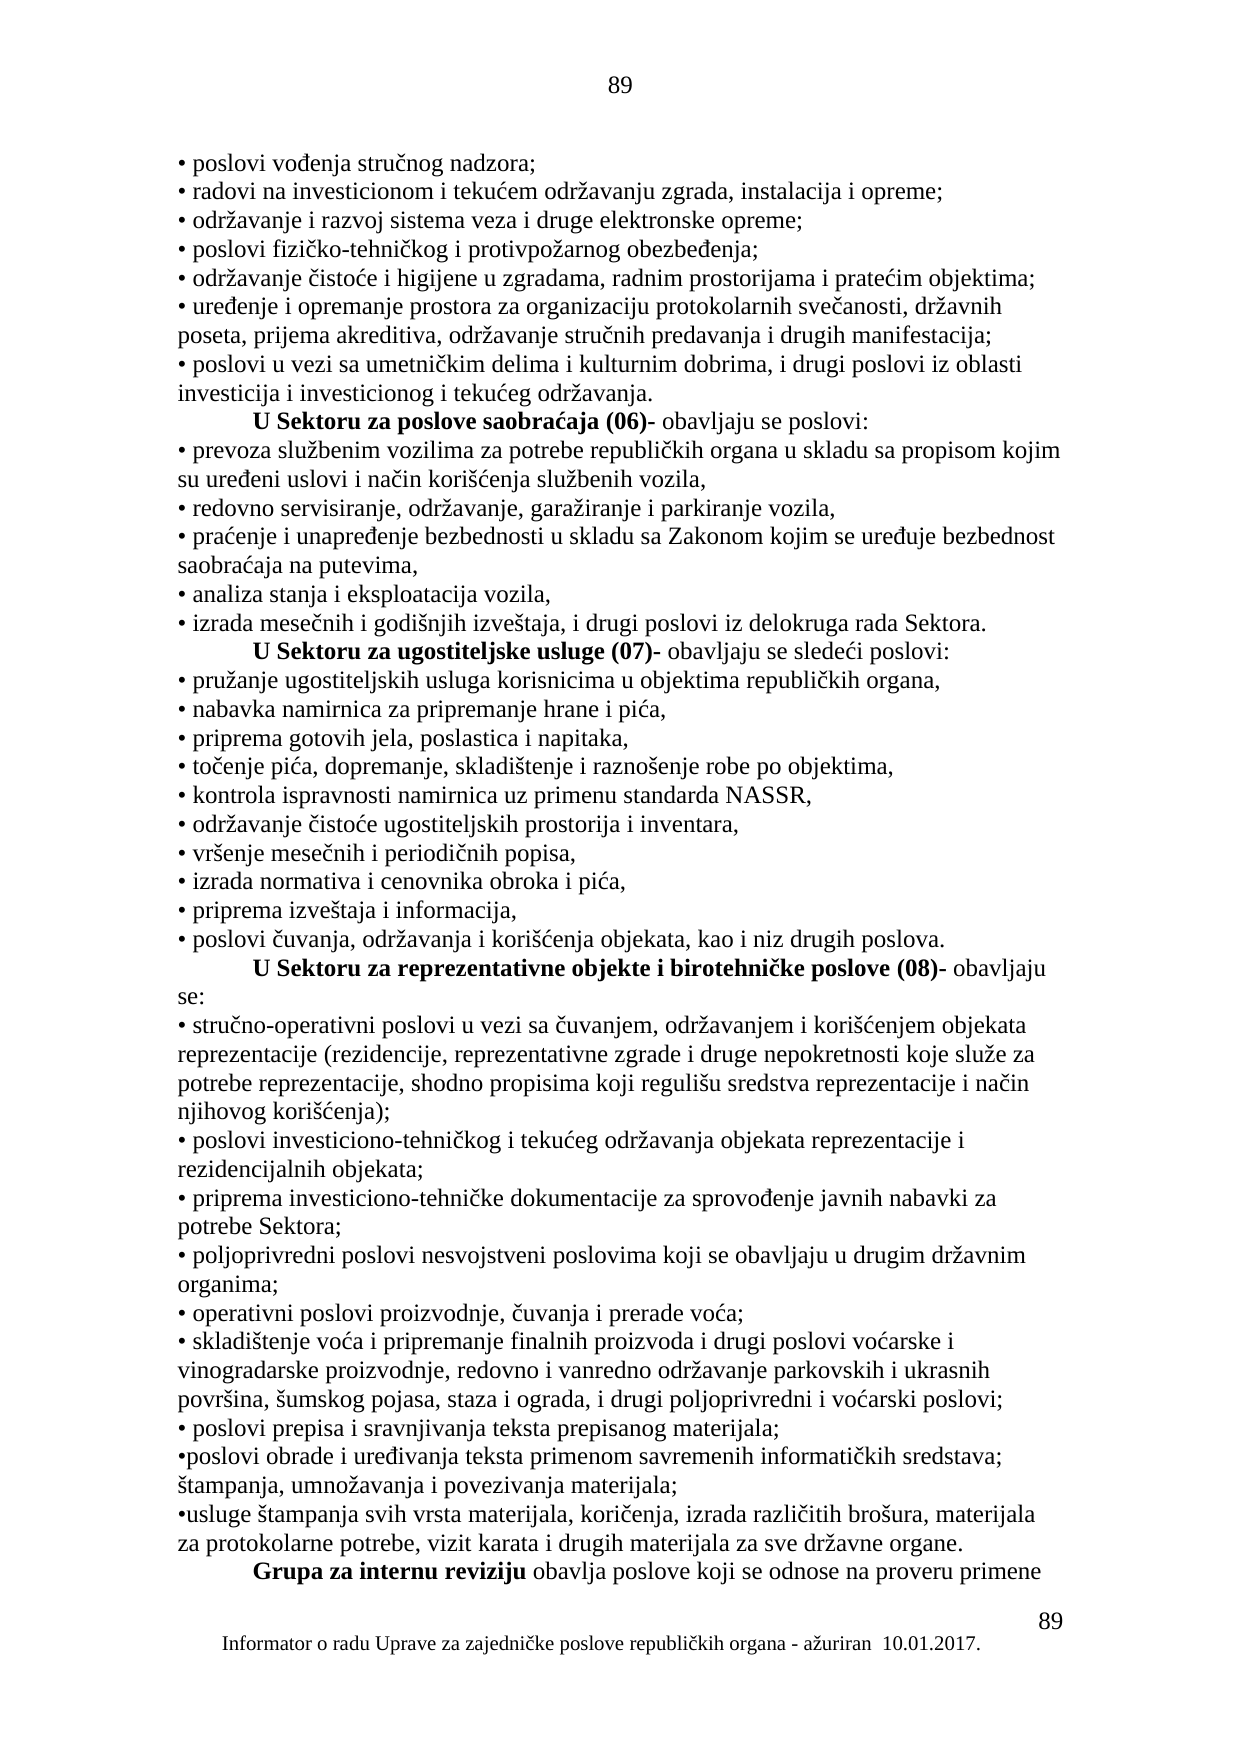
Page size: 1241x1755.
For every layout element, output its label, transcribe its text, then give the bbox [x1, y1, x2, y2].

text • poslovi vođenja stručnog nadzora; • radovi na investicionom i tekućem održavanju zgrada, instalacija i opreme; • održavanje i razvoj sistema veza i druge elektronske opreme; • poslovi fizičko-tehničkog i protivpožarnog obezbeđenja; • održavanje čistoće i higijene u zgradama, radnim prostorijama i pratećim objektima; • uređenje i opremanje prostora za organizaciju protokolarnih svečanosti, državnih poseta, prijema akreditiva, održavanje stručnih predavanja i drugih manifestacija; • poslovi u vezi sa umetničkim delima i kulturnim dobrima, i drugi poslovi iz oblasti investicija i investicionog i tekućeg održavanja. U Sektoru za poslove saobraćaja (06)- obavlјaju se poslovi: • prevoza službenim vozilima za potrebe republičkih organa u skladu sa propisom kojim su uređeni uslovi i način korišćenja službenih vozila, • redovno servisiranje, održavanje, garažiranje i parkiranje vozila, • praćenje i unapređenje bezbednosti u skladu sa Zakonom kojim se uređuje bezbednost saobraćaja na putevima, • analiza stanja i eksploatacija vozila, • izrada mesečnih i godišnjih izveštaja, i drugi poslovi iz delokruga rada Sektora. U Sektoru za ugostitelјske usluge (07)- obavlјaju se sledeći poslovi: • pružanje ugostitelјskih usluga korisnicima u objektima republičkih organa, • nabavka namirnica za pripremanje hrane i pića, • priprema gotovih jela, poslastica i napitaka, • točenje pića, dopremanje, skladištenje i raznošenje robe po objektima, • kontrola ispravnosti namirnica uz primenu standarda NASSR, • održavanje čistoće ugostitelјskih prostorija i inventara, • vršenje mesečnih i periodičnih popisa, • izrada normativa i cenovnika obroka i pića, • priprema izveštaja i informacija, • poslovi čuvanja, održavanja i korišćenja objekata, kao i niz drugih poslova. U Sektoru za reprezentativne objekte i birotehničke poslove (08)- obavlјaju se: • stručno-operativni poslovi u vezi sa čuvanjem, održavanjem i korišćenjem objekata reprezentacije (rezidencije, reprezentativne zgrade i druge nepokretnosti koje služe za potrebe reprezentacije, shodno propisima koji regulišu sredstva reprezentacije i način njihovog korišćenja); • poslovi investiciono-tehničkog i tekućeg održavanja objekata reprezentacije i rezidencijalnih objekata; • priprema investiciono-tehničke dokumentacije za sprovođenje javnih nabavki za potrebe Sektora; • polјoprivredni poslovi nesvojstveni poslovima koji se obavlјaju u drugim državnim organima; • operativni poslovi proizvodnje, čuvanja i prerade voća; • skladištenje voća i pripremanje finalnih proizvoda i drugi poslovi voćarske i vinogradarske proizvodnje, redovno i vanredno održavanje parkovskih i ukrasnih površina, šumskog pojasa, staza i ograda, i drugi polјoprivredni i voćarski poslovi; • poslovi prepisa i sravnjivanja teksta prepisanog materijala; •poslovi obrade i uređivanja teksta primenom savremenih informatičkih sredstava; štampanja, umnožavanja i povezivanja materijala; •usluge štampanja svih vrsta materijala, koričenja, izrada različitih brošura, materijala za protokolarne potrebe, vizit karata i drugih materijala za sve državne organe. Grupa za internu reviziju obavlјa poslove koji se odnose na proveru primene [162, 148, 1063, 1585]
